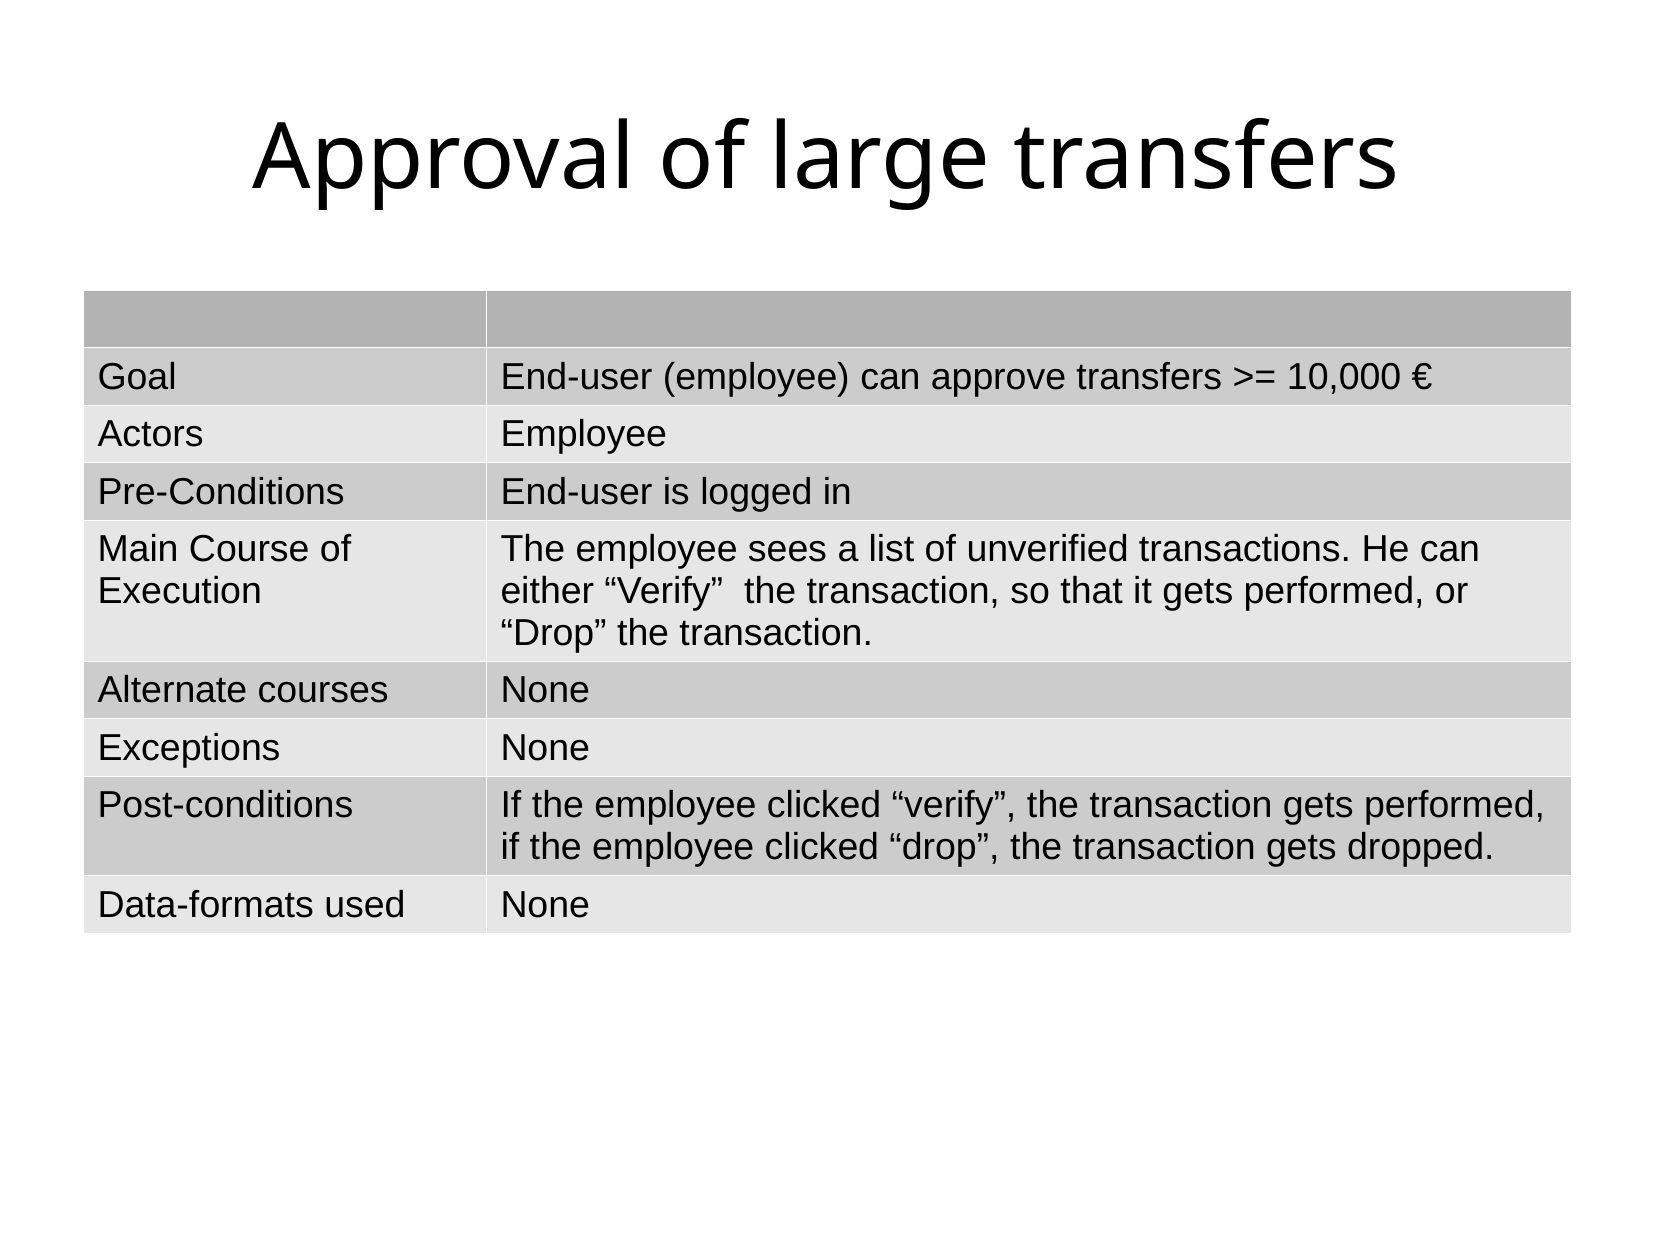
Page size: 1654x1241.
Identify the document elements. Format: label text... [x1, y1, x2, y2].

table_header [487, 291, 1571, 347]
table_cell The employee sees a list of unverified transactions. He can either “Verify” the transaction, so that it gets performed, or “Drop” the transaction. [487, 521, 1571, 661]
table_cell Main Course of Execution [84, 521, 486, 661]
title Approval of large transfers [82, 49, 1571, 257]
table_cell Pre-Conditions [84, 463, 486, 520]
table_cell None [487, 876, 1571, 933]
table_cell End-user is logged in [487, 463, 1571, 520]
table_header [84, 291, 486, 347]
table_cell Goal [84, 348, 486, 405]
table_cell End-user (employee) can approve transfers >= 10,000 € [487, 348, 1571, 405]
table_cell None [487, 662, 1571, 718]
table_cell Exceptions [84, 719, 486, 776]
table_cell If the employee clicked “verify”, the transaction gets performed, if the employee clicked “drop”, the transaction gets dropped. [487, 777, 1571, 875]
table_cell Post-conditions [84, 777, 486, 875]
table_cell None [487, 719, 1571, 776]
table_cell Employee [487, 406, 1571, 462]
table_cell Alternate courses [84, 662, 486, 718]
table_cell Data-formats used [84, 876, 486, 933]
table_cell Actors [84, 406, 486, 462]
